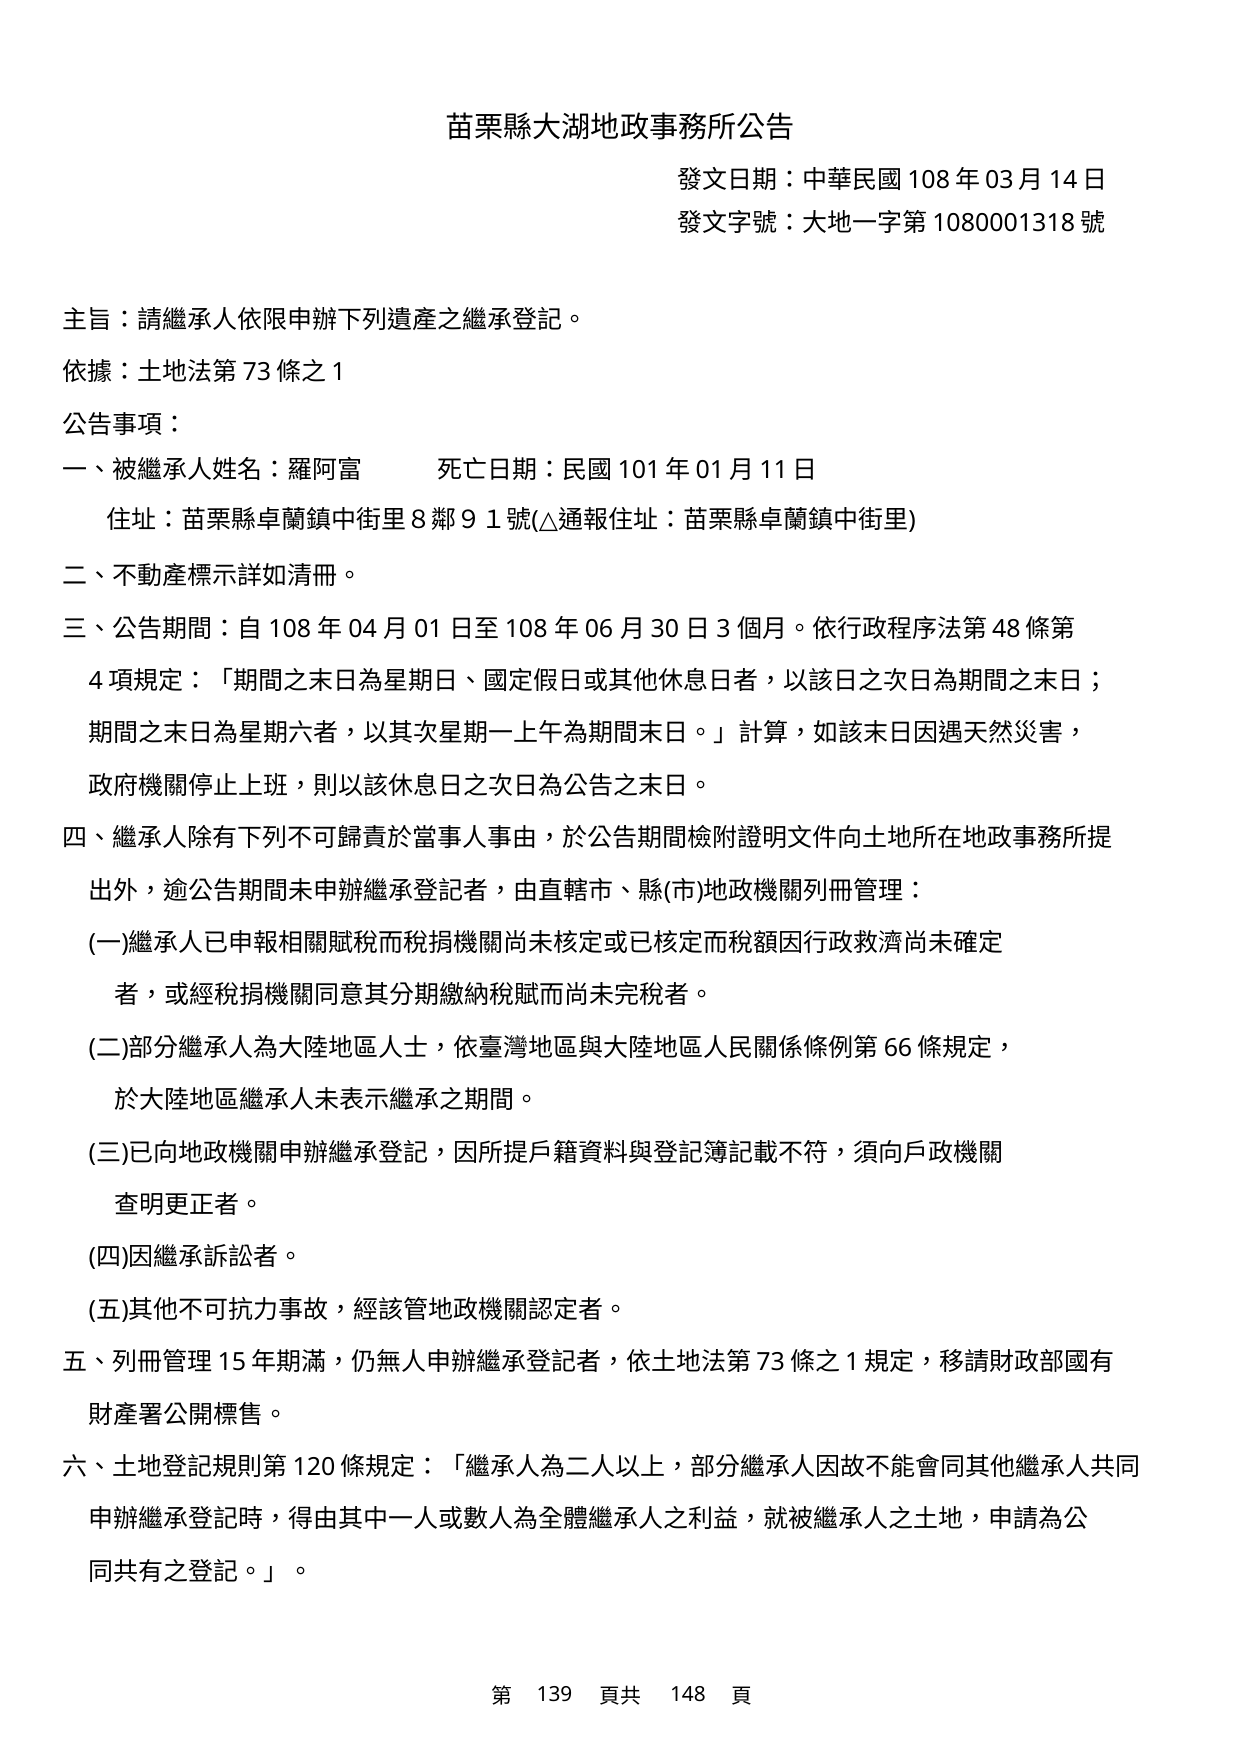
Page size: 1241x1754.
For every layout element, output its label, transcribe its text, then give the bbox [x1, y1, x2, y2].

text 第 [481, 1679, 523, 1709]
text 苗栗縣大湖地政事務所公告 [62, 103, 1177, 146]
text 一、被繼承人姓名：羅阿富 死亡日期：民國101年01月11日 [62, 450, 1177, 486]
text 主旨：請繼承人依限申辦下列遺產之繼承登記。 依據：土地法第73條之1 公告事項： [62, 283, 1177, 441]
text 148 [654, 1679, 721, 1708]
text 住址：苗栗縣卓蘭鎮中街里８鄰９１號(△通報住址：苗栗縣卓蘭鎮中街里) [106, 500, 1177, 539]
text 發文字號：大地一字第1080001318號 [677, 202, 1177, 238]
text 發文日期：中華民國108年03月14日 [677, 160, 1177, 196]
text 頁 [721, 1679, 762, 1709]
text 二、不動產標示詳如清冊。 三、公告期間：自 108 年 04 月 01 日至 108 年 06 月 30 日 3 個月。依行政程序法第48條第 4項規定：「期間之末日為星期日、國定假日或其他休息日者，以該日之次日為期間之末日； 期間之末日為星期六者，以其次星期一上午為期間末日。」計算，如該末日因遇天然災害， 政府機關停止上班，則以該休息日之次日為公告之末日。 四、繼承人除有下列不可歸責於當事人事由，於公告期間檢附證明文件向土地所在地政事務所提 出外，逾公告期間未申辦繼承登記者，由直轄市、縣(市)地政機關列冊管理： (一)繼承人已申報相關賦稅而稅捐機關尚未核定或已核定而稅額因行政救濟尚未確定 者，或經稅捐機關同意其分期繳納稅賦而尚未完稅者。 (二)部分繼承人為大陸地區人士，依臺灣地區與大陸地區人民關係條例第66條規定， 於大陸地區繼承人未表示繼承之期間。 (三)已向地政機關申辦繼承登記，因所提戶籍資料與登記簿記載不符，須向戶政機關 查明更正者。 (四)因繼承訴訟者。 (五)其他不可抗力事故，經該管地政機關認定者。 五、列冊管理15年期滿，仍無人申辦繼承登記者，依土地法第73條之1規定，移請財政部國有 財產署公開標售。 六、土地登記規則第120條規定：「繼承人為二人以上，部分繼承人因故不能會同其他繼承人共同 申辦繼承登記時，得由其中一人或數人為全體繼承人之利益，就被繼承人之土地，申請為公 同共有之登記。」。 [62, 539, 1177, 1587]
text 139 [523, 1679, 585, 1708]
text 頁共 [585, 1679, 654, 1709]
